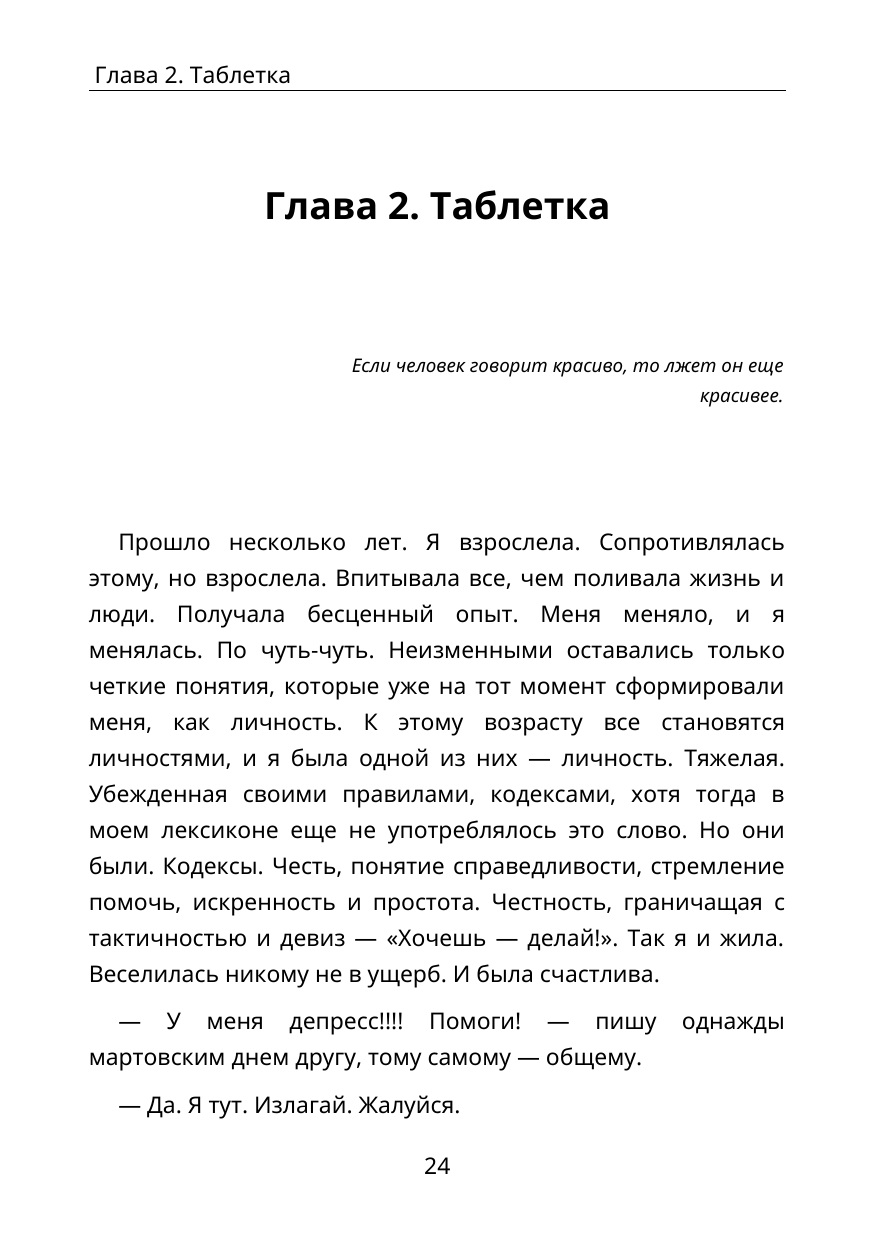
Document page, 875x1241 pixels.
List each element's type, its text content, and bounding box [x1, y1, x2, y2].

text — Да. Я тут. Излагай. Жалуйся. [88, 1089, 786, 1120]
text Прошло несколько лет. Я взрослела. Сопротивлялась этому, но взрослела. Впитывала все, чем поливала жизнь и люди. Получала бесценный опыт. Меня меняло, и я менялась. По чуть-чуть. Неизменными оставались только четкие понятия, которые уже на тот момент сформировали меня, как личность. К этому возрасту все становятся личностями, и я была одной из них — личность. Тяжелая. Убежденная своими правилами, кодексами, хотя тогда в моем лексиконе еще не употреблялось это слово. Но они были. Кодексы. Честь, понятие справедливости, стремление помочь, искренность и простота. Честность, граничащая с тактичностью и девиз — «Хочешь — делай!». Так я и жила. Веселилась никому не в ущерб. И была счастлива. [88, 526, 786, 989]
subtitle Глава 2. Таблетка [88, 179, 786, 230]
text — У меня депресс!!!! Помоги! — пишу однажды мартовским днем другу, тому самому — общему. [88, 1005, 786, 1072]
text Если человек говорит красиво, то лжет он еще красивее. [325, 348, 786, 408]
